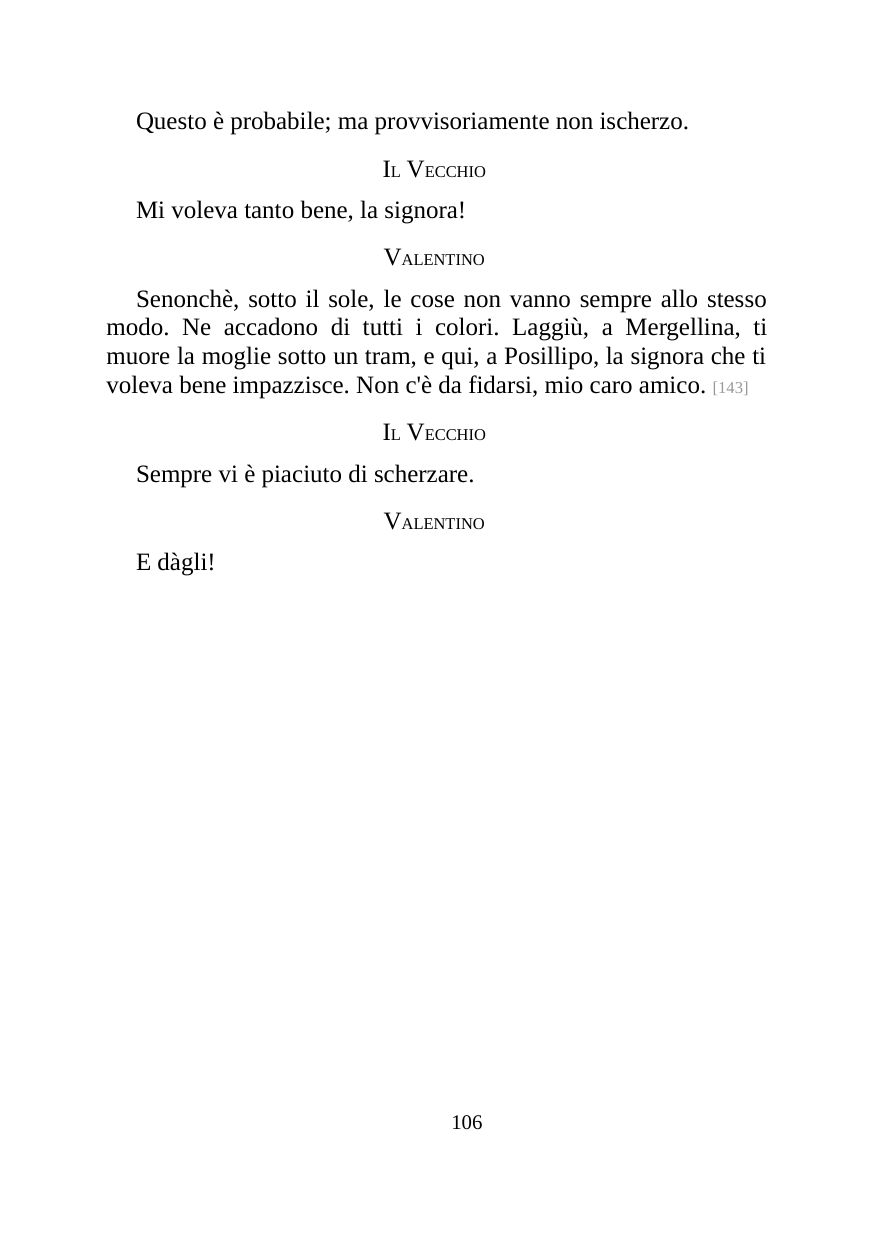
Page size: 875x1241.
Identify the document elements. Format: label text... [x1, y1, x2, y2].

text Il Vecchio [106, 154, 768, 182]
text Senonchè, sotto il sole, le cose non vanno sempre allo stesso modo. Ne accadono di tutti i colori. Laggiù, a Mergellina, ti muore la moglie sotto un tram, e qui, a Posillipo, la signora che ti voleva bene impazzisce. Non c'è da fidarsi, mio caro amico. [143] [106, 284, 768, 399]
text Il Vecchio [106, 417, 768, 446]
text Valentino [106, 242, 768, 271]
text Valentino [106, 506, 768, 535]
text Sempre vi è piaciuto di scherzare. [106, 459, 768, 487]
text E dàgli! [106, 547, 768, 576]
text Questo è probabile; ma provvisoriamente non ischerzo. [106, 106, 768, 135]
text Mi voleva tanto bene, la signora! [106, 195, 768, 224]
